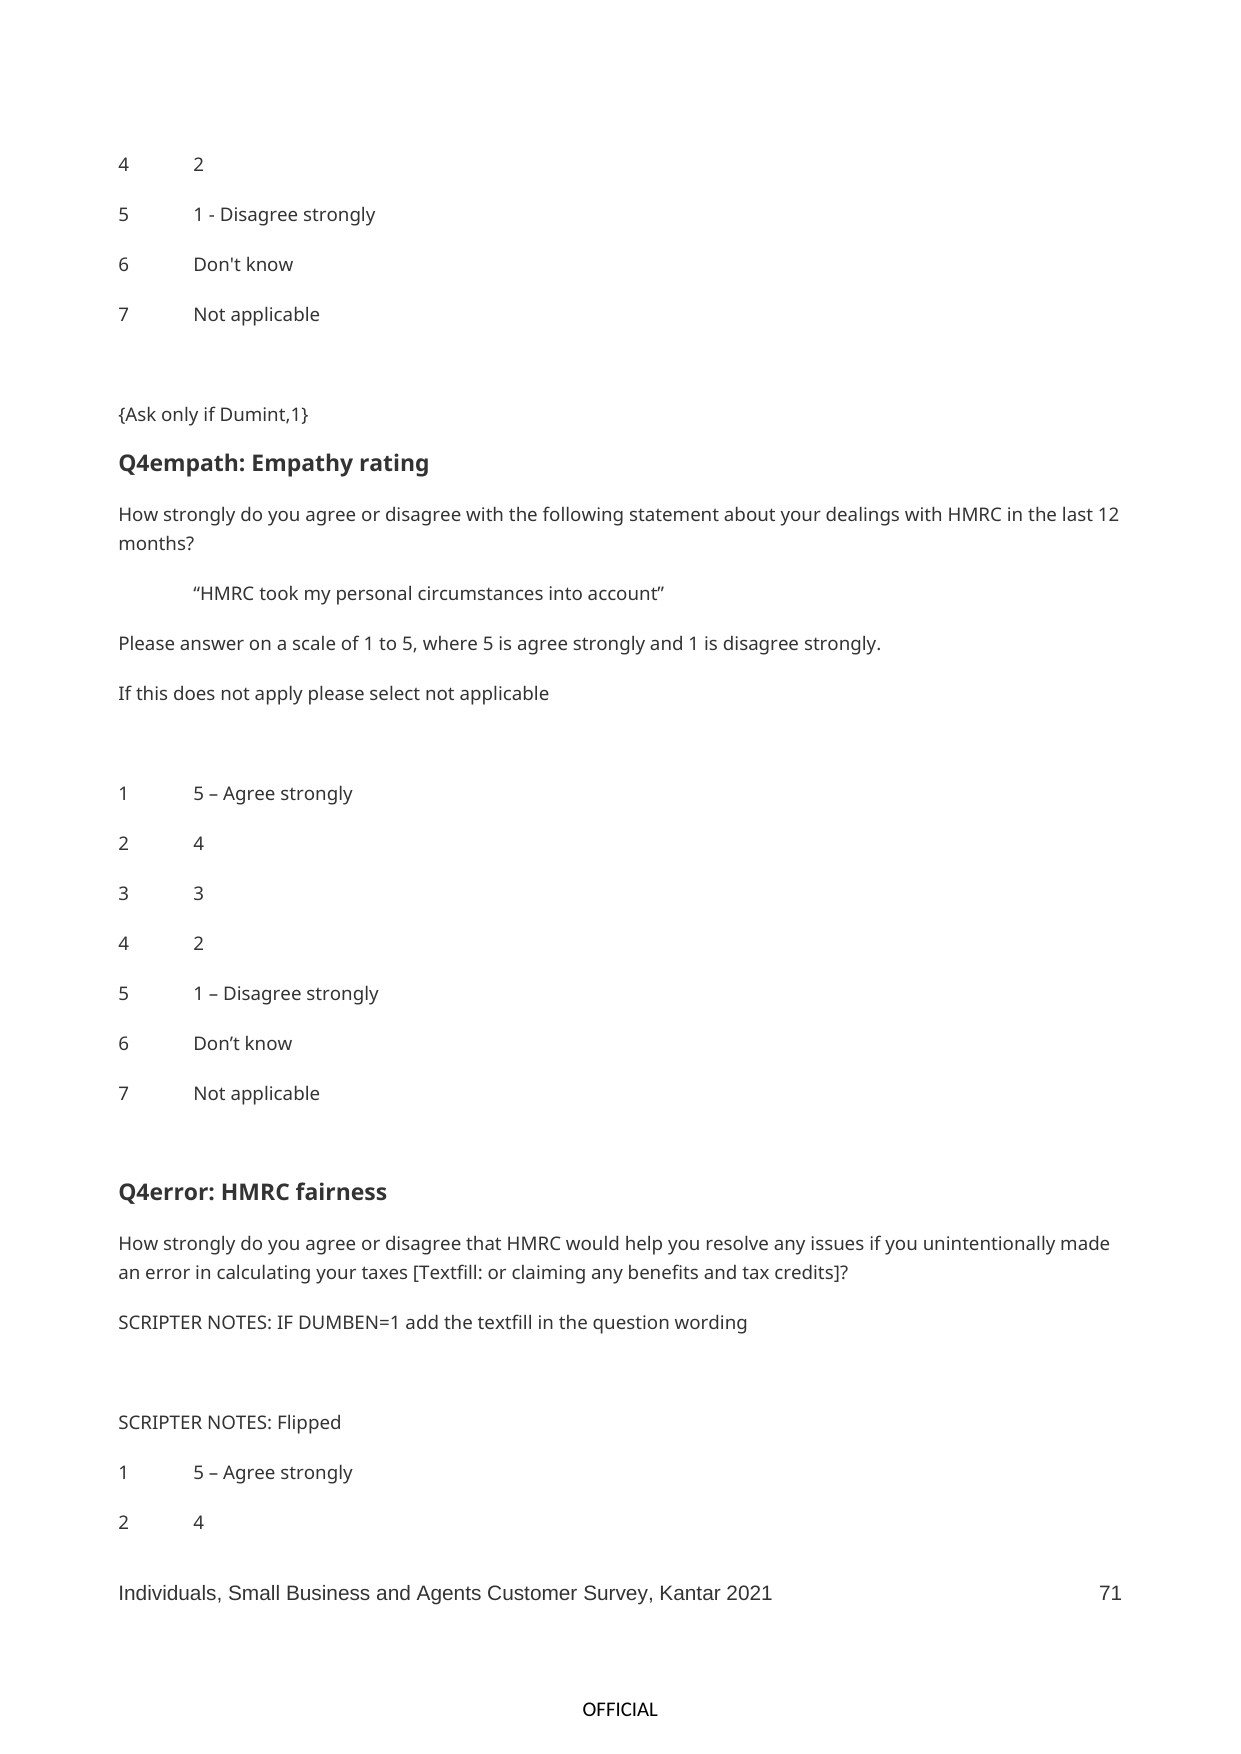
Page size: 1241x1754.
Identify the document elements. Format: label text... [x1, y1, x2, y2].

text 5 1 – Disagree strongly [118, 977, 1122, 1006]
text 4 2 [118, 148, 1122, 177]
text “HMRC took my personal circumstances into account” [118, 577, 1122, 606]
text 2 4 [118, 827, 1122, 856]
text 1 5 – Agree strongly [118, 777, 1122, 806]
text 5 1 - Disagree strongly [118, 198, 1122, 227]
text SCRIPTER NOTES: Flipped [118, 1406, 1122, 1435]
text 1 5 – Agree strongly [118, 1456, 1122, 1485]
text 2 4 [118, 1506, 1122, 1535]
text 7 Not applicable [118, 298, 1122, 327]
text 3 3 [118, 877, 1122, 906]
text 7 Not applicable [118, 1077, 1122, 1106]
text If this does not apply please select not applicable [118, 677, 1122, 706]
text {Ask only if Dumint,1} [118, 398, 1122, 427]
text 6 Don't know [118, 248, 1122, 277]
text 6 Don’t know [118, 1027, 1122, 1056]
text Q4error: HMRC fairness [118, 1177, 1122, 1206]
text How strongly do you agree or disagree that HMRC would help you resolve any issues if you unintentionally made an error in calculating your taxes [Textfill: or claiming any benefits and tax credits]? [118, 1227, 1122, 1285]
text Q4empath: Empathy rating [118, 448, 1122, 477]
text SCRIPTER NOTES: IF DUMBEN=1 add the textfill in the question wording [118, 1306, 1122, 1335]
text Please answer on a scale of 1 to 5, where 5 is agree strongly and 1 is disagree strongly. [118, 627, 1122, 656]
text 4 2 [118, 927, 1122, 956]
text How strongly do you agree or disagree with the following statement about your dealings with HMRC in the last 12 months? [118, 498, 1122, 556]
